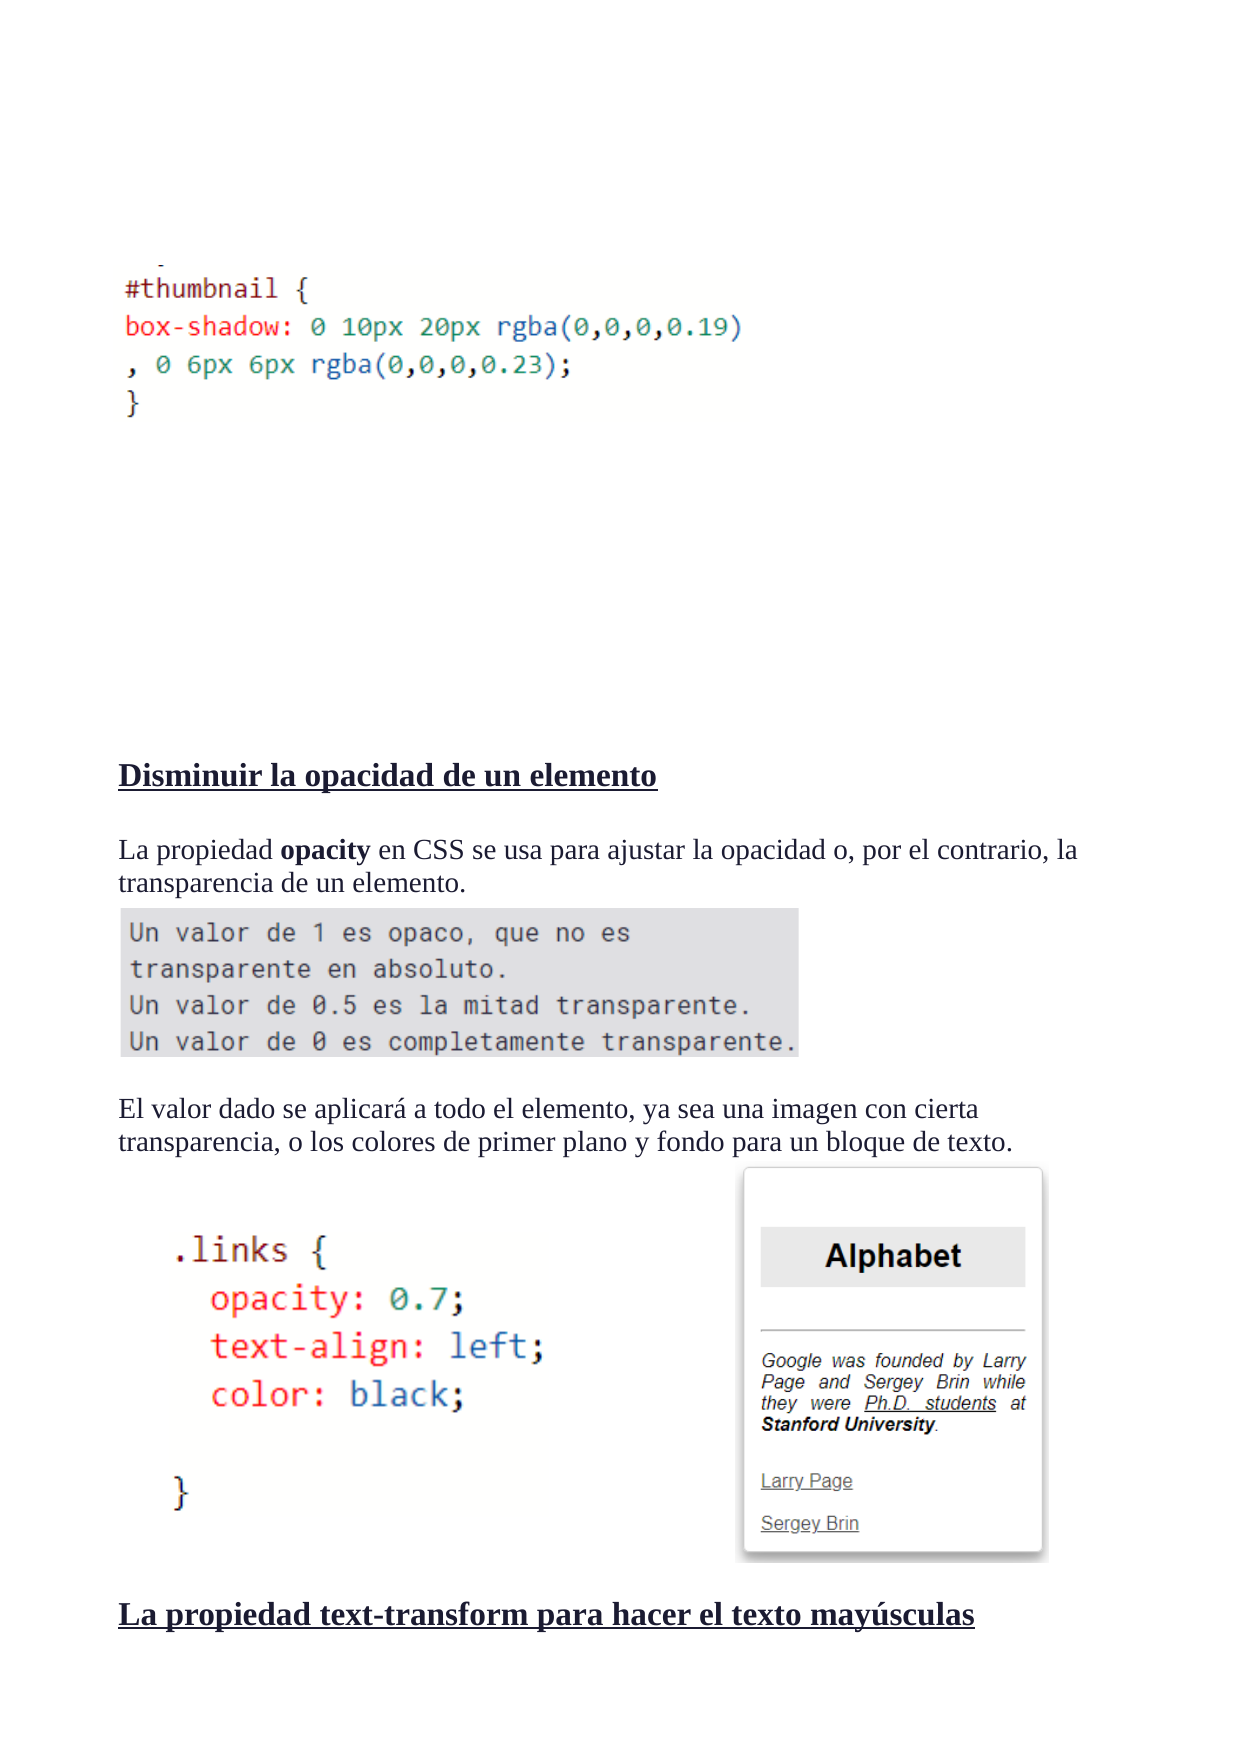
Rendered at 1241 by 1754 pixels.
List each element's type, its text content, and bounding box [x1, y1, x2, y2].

text La propiedad opacity en CSS se usa para ajustar la opacidad o, por el contrario, la transparencia de un elemento. [118, 832, 1122, 899]
text Disminuir la opacidad de un elemento [118, 755, 1122, 794]
picture [735, 1161, 1049, 1563]
text El valor dado se aplicará a todo el elemento, ya sea una imagen con cierta transparencia, o los colores de primer plano y fondo para un bloque de texto. [118, 1091, 1122, 1158]
picture [120, 908, 799, 1057]
picture [169, 1232, 550, 1517]
picture [112, 265, 750, 422]
text La propiedad text-transform para hacer el texto mayúsculas [118, 1594, 1122, 1632]
